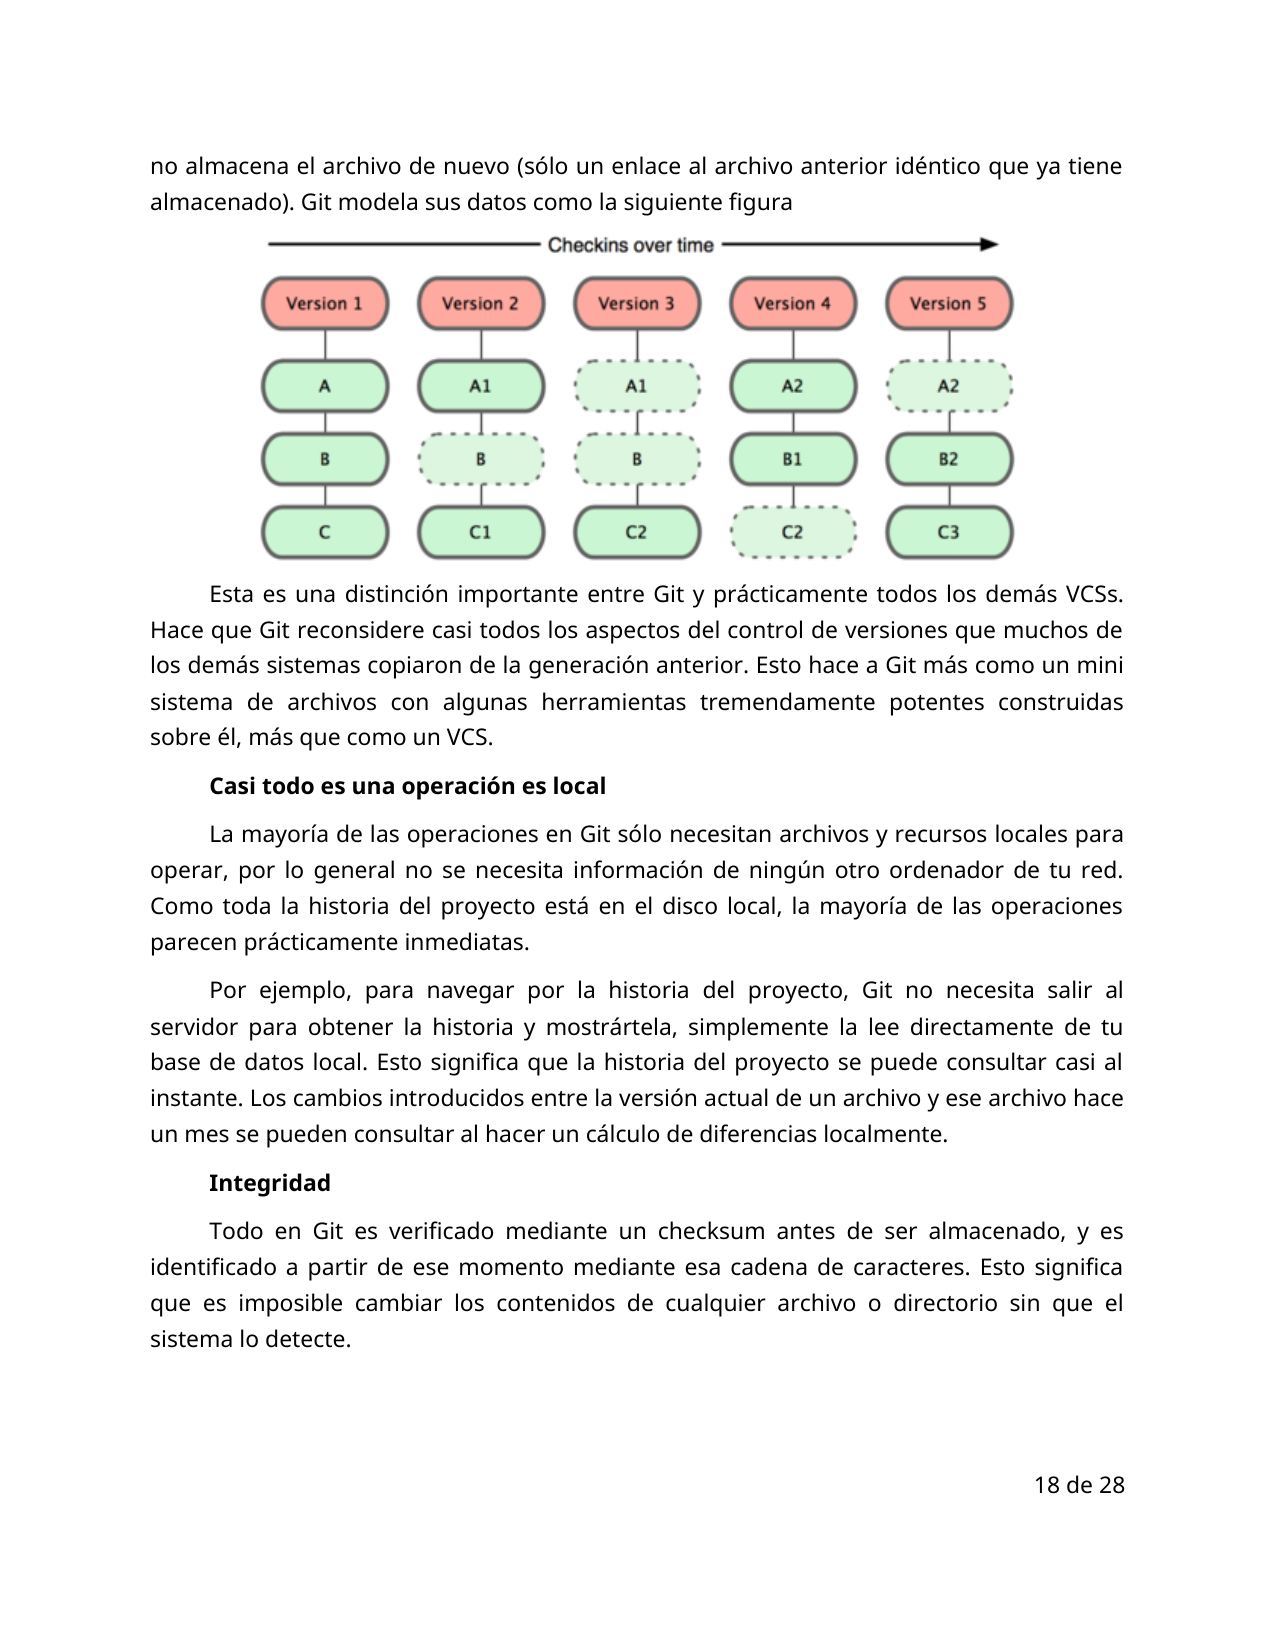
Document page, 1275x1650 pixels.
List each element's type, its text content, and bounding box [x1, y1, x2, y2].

text Integridad [150, 1167, 1125, 1198]
text La mayoría de las operaciones en Git sólo necesitan archivos y recursos locales para operar, por lo general no se necesita información de ningún otro ordenador de tu red. Como toda la historia del proyecto está en el disco local, la mayoría de las operaciones parecen prácticamente inmediatas. [150, 818, 1125, 957]
text no almacena el archivo de nuevo (sólo un enlace al archivo anterior idéntico que ya tiene almacenado). Git modela sus datos como la siguiente figura [150, 150, 1125, 217]
picture [258, 225, 1016, 562]
text Casi todo es una operación es local [150, 770, 1125, 801]
text Todo en Git es verificado mediante un checksum antes de ser almacenado, y es identificado a partir de ese momento mediante esa cadena de caracteres. Esto significa que es imposible cambiar los contenidos de cualquier archivo o directorio sin que el sistema lo detecte. [150, 1215, 1125, 1354]
text Esta es una distinción importante entre Git y prácticamente todos los demás VCSs. Hace que Git reconsidere casi todos los aspectos del control de versiones que muchos de los demás sistemas copiaron de la generación anterior. Esto hace a Git más como un mini sistema de archivos con algunas herramientas tremendamente potentes construidas sobre él, más que como un VCS. [150, 562, 1125, 753]
text Por ejemplo, para navegar por la historia del proyecto, Git no necesita salir al servidor para obtener la historia y mostrártela, simplemente la lee directamente de tu base de datos local. Esto significa que la historia del proyecto se puede consultar casi al instante. Los cambios introducidos entre la versión actual de un archivo y ese archivo hace un mes se pueden consultar al hacer un cálculo de diferencias localmente. [150, 974, 1125, 1149]
